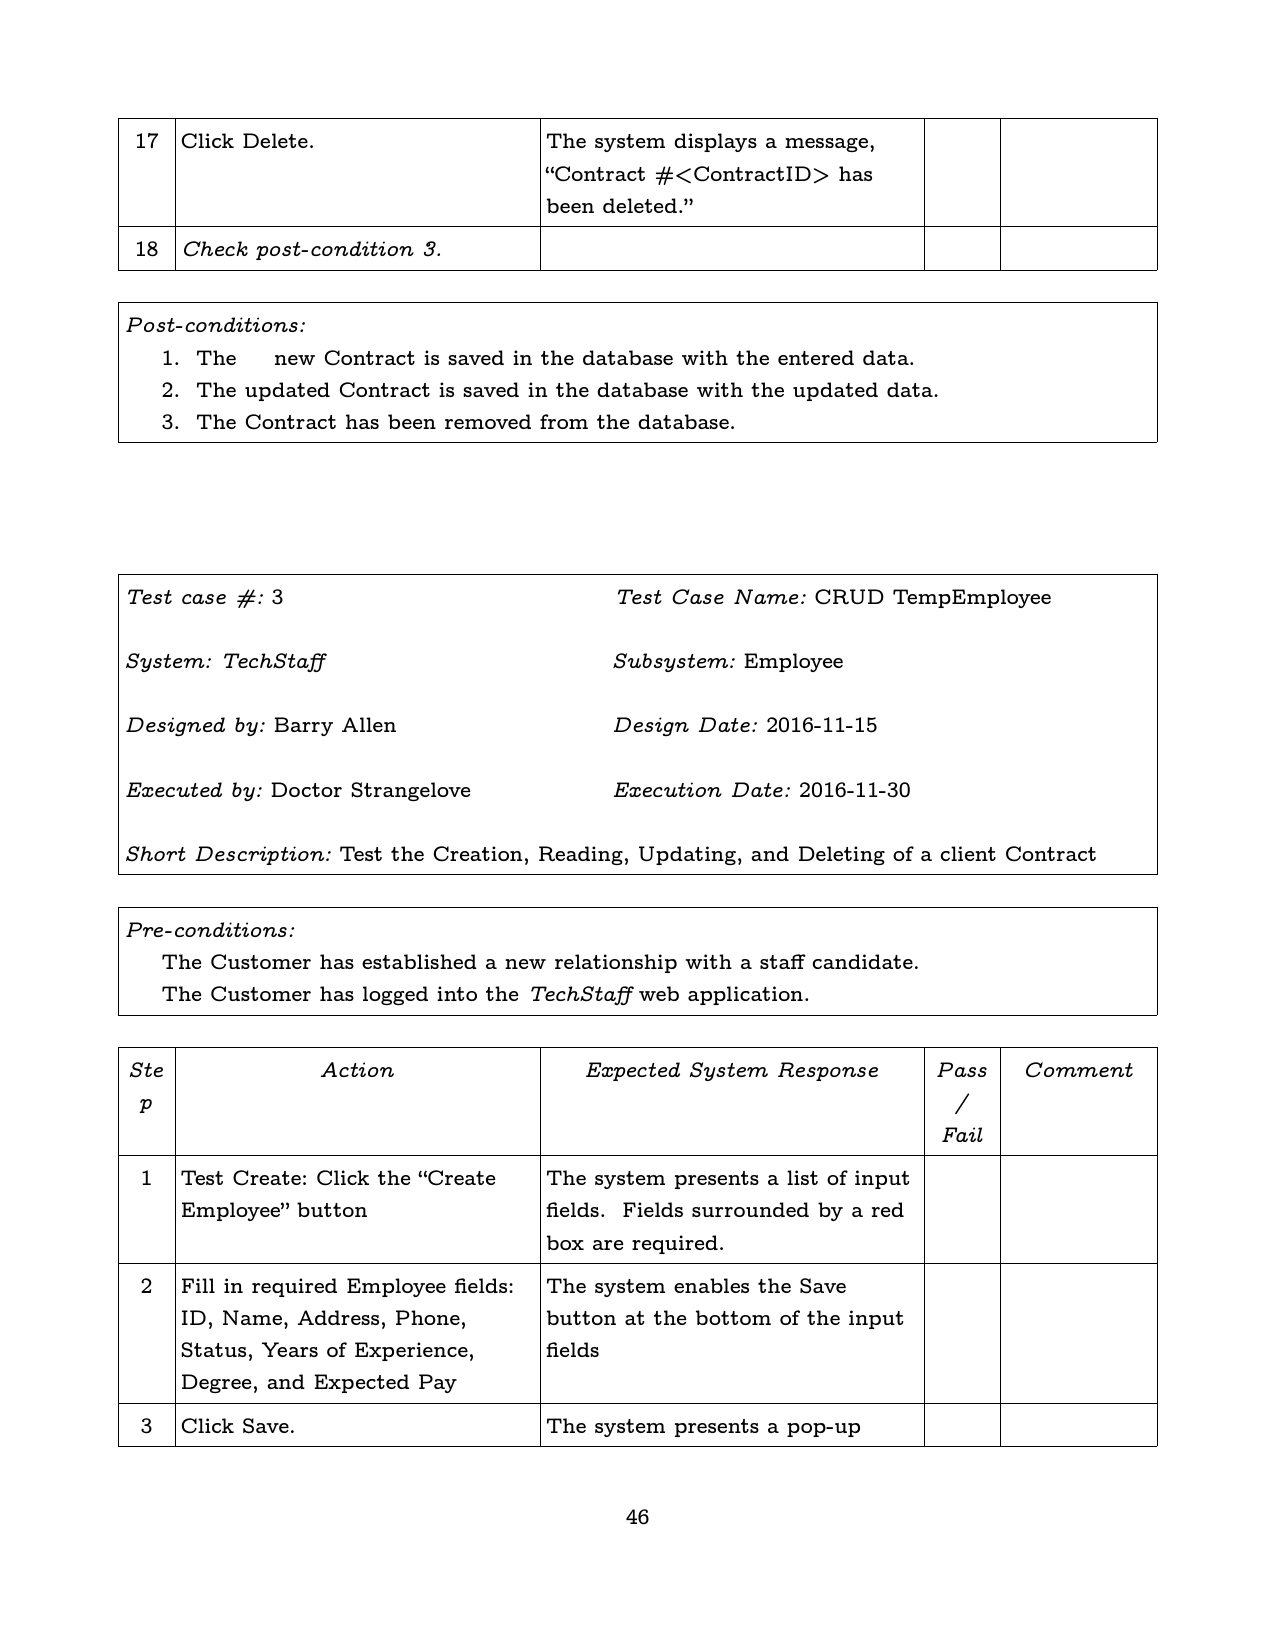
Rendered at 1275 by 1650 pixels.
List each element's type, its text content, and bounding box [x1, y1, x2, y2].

table_cell [1001, 1264, 1157, 1403]
table_cell [1001, 1404, 1157, 1446]
table_cell 2 [119, 1264, 175, 1403]
table_header Action [176, 1048, 540, 1155]
table_header Pre-conditions: The Customer has established a new relationship with a staff candidate. The Customer has logged into the TechStaff web application. [119, 908, 1157, 1014]
table_cell Click Save. [176, 1404, 540, 1446]
table_cell The system presents a list of input fields. Fields surrounded by a red box are required. [541, 1156, 924, 1263]
table_cell Test Create: Click the “Create Employee” button [176, 1156, 540, 1263]
table_cell The system enables the Save button at the bottom of the input fields [541, 1264, 924, 1403]
table_cell Click Delete. [176, 119, 540, 226]
table_cell 3 [119, 1404, 175, 1446]
table_cell [541, 227, 924, 270]
table_cell 18 [119, 227, 175, 270]
table_cell 1 [119, 1156, 175, 1263]
table_header Expected System Response [541, 1048, 924, 1155]
table_cell [925, 227, 1000, 270]
table_cell The system displays a message, “Contract #<ContractID> has been deleted.” [541, 119, 924, 226]
table_cell [1001, 119, 1157, 226]
table_header Step [119, 1048, 175, 1155]
table_header Comment [1001, 1048, 1157, 1155]
table_cell 17 [119, 119, 175, 226]
table_cell Fill in required Employee fields: ID, Name, Address, Phone, Status, Years of Experience, Degree, and Expected Pay [176, 1264, 540, 1403]
table_cell [1001, 1156, 1157, 1263]
table_cell Check post-condition 3. [176, 227, 540, 270]
table_cell [925, 1264, 1000, 1403]
table_cell [925, 1404, 1000, 1446]
table_cell [925, 119, 1000, 226]
table_cell The system presents a pop-up [541, 1404, 924, 1446]
table_cell [1001, 227, 1157, 270]
table_header Pass/ Fail [925, 1048, 1000, 1155]
table_header Post-conditions: 1. The new Contract is saved in the database with the entered data. 2. The updated Contract is saved in the database with the updated data. 3. The Contract has been removed from the database. [119, 303, 1157, 442]
table_cell [925, 1156, 1000, 1263]
table_header Test case #: 3 Test Case Name: CRUD TempEmployee System: TechStaff Subsystem: Employee Designed by: Barry Allen Design Date: 2016-11-15 Executed by: Doctor Strangelove Execution Date: 2016-11-30 Short Description: Test the Creation, Reading, Updating, and Deleting of a client Contract [119, 575, 1157, 874]
